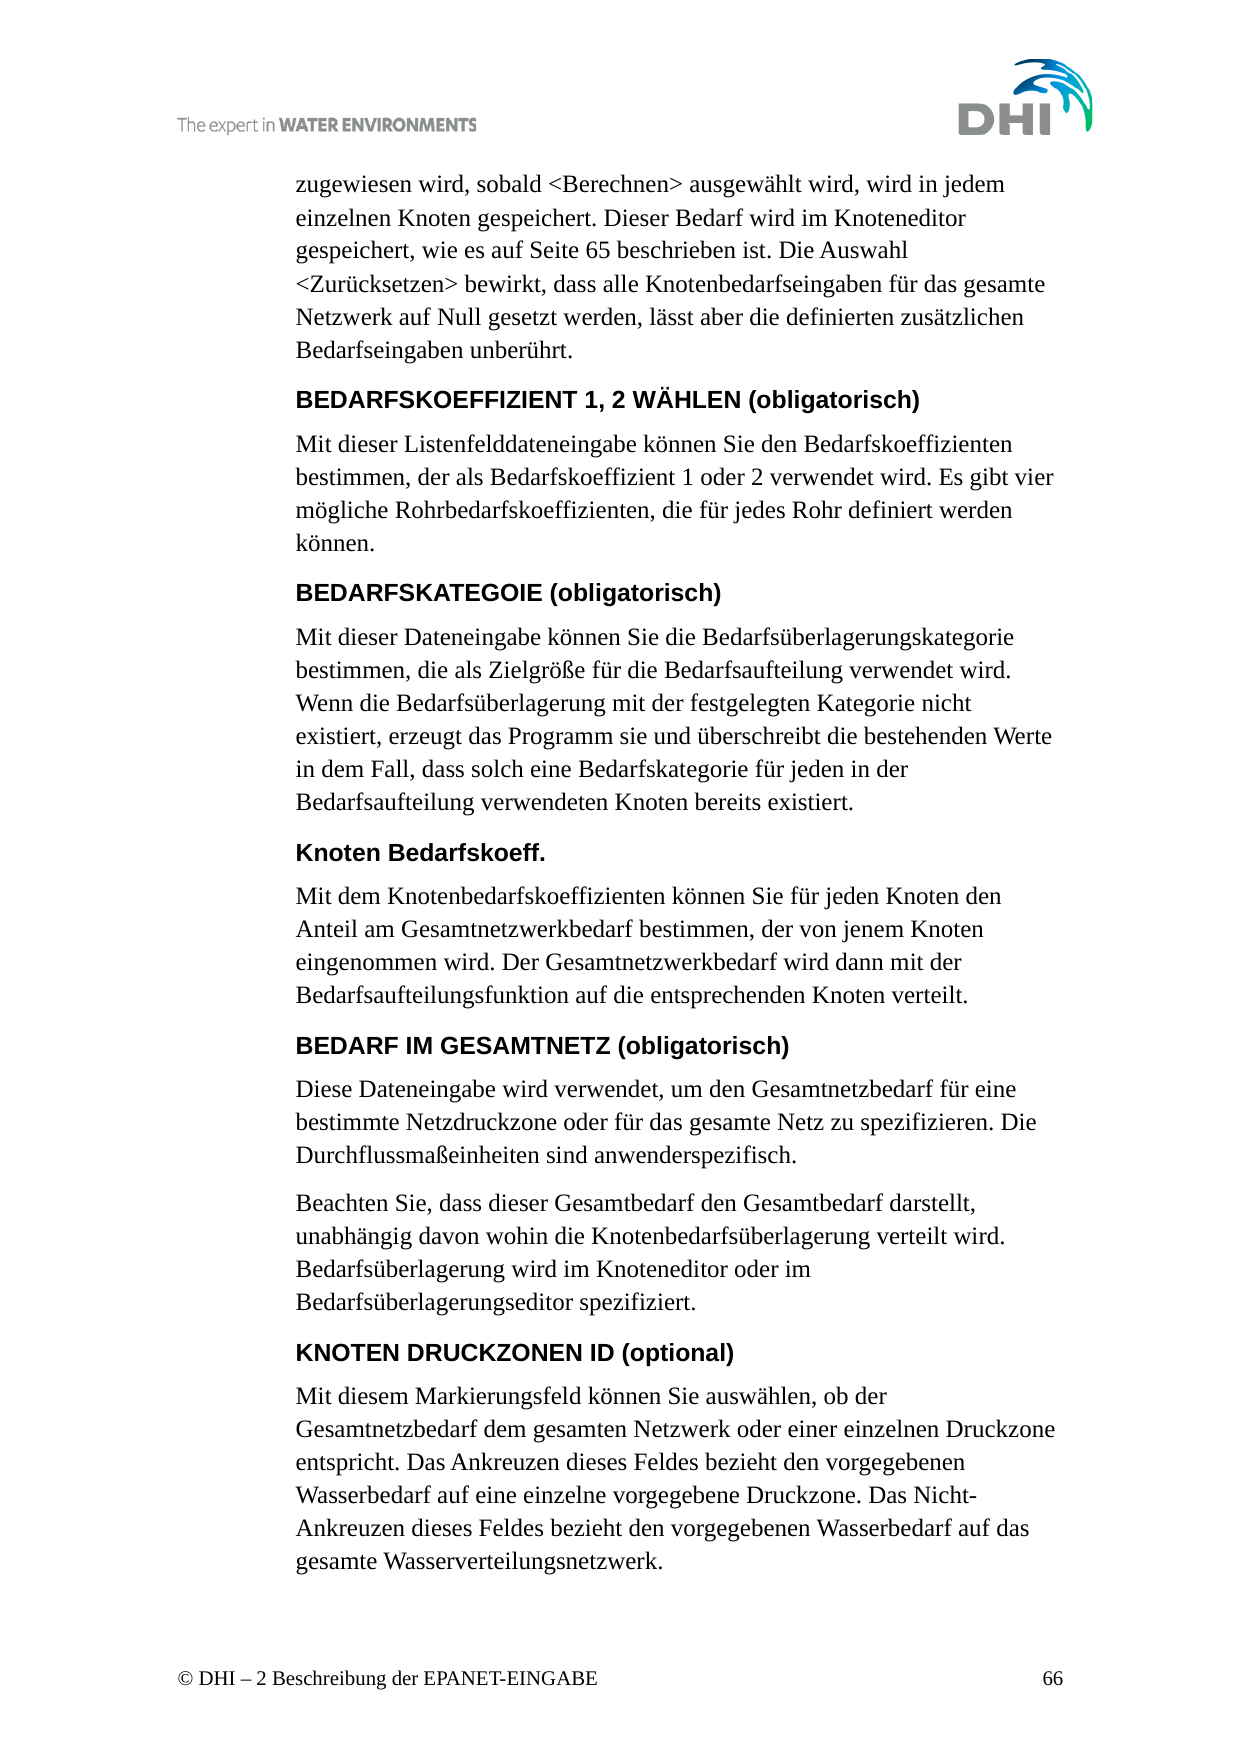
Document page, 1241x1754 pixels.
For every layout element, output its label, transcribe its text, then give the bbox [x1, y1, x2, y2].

subtitle Knoten Bedarfskoeff. [295, 838, 1063, 866]
text Diese Dateneingabe wird verwendet, um den Gesamtnetzbedarf für eine bestimmte Netzdruckzone oder für das gesamte Netz zu spezifizieren. Die Durchflussmaßeinheiten sind anwenderspezifisch. [295, 1074, 1063, 1169]
text Mit dieser Dateneingabe können Sie die Bedarfsüberlagerungskategorie bestimmen, die als Zielgröße für die Bedarfsaufteilung verwendet wird. Wenn die Bedarfsüberlagerung mit der festgelegten Kategorie nicht existiert, erzeugt das Programm sie und überschreibt die bestehenden Werte in dem Fall, dass solch eine Bedarfskategorie für jeden in der Bedarfsaufteilung verwendeten Knoten bereits existiert. [295, 622, 1063, 816]
picture [177, 117, 477, 135]
subtitle BEDARFSKATEGOIE (obligatorisch) [295, 578, 1063, 607]
subtitle BEDARFSKOEFFIZIENT 1, 2 WÄHLEN (obligatorisch) [295, 385, 1063, 414]
text Mit dem Knotenbedarfskoeffizienten können Sie für jeden Knoten den Anteil am Gesamtnetzwerkbedarf bestimmen, der von jenem Knoten eingenommen wird. Der Gesamtnetzwerkbedarf wird dann mit der Bedarfsaufteilungsfunktion auf die entsprechenden Knoten verteilt. [295, 881, 1063, 1009]
text Mit dieser Listenfelddateneingabe können Sie den Bedarfskoeffizienten bestimmen, der als Bedarfskoeffizient 1 oder 2 verwendet wird. Es gibt vier mögliche Rohrbedarfskoeffizienten, die für jedes Rohr definiert werden können. [295, 429, 1063, 557]
text Beachten Sie, dass dieser Gesamtbedarf den Gesamtbedarf darstellt, unabhängig davon wohin die Knotenbedarfsüberlagerung verteilt wird. Bedarfsüberlagerung wird im Knoteneditor oder im Bedarfsüberlagerungseditor spezifiziert. [295, 1188, 1063, 1316]
subtitle BEDARF IM GESAMTNETZ (obligatorisch) [295, 1031, 1063, 1059]
text zugewiesen wird, sobald <Berechnen> ausgewählt wird, wird in jedem einzelnen Knoten gespeichert. Dieser Bedarf wird im Knoteneditor gespeichert, wie es auf Seite 65 beschrieben ist. Die Auswahl <Zurücksetzen> bewirkt, dass alle Knotenbedarfseingaben für das gesamte Netzwerk auf Null gesetzt werden, lässt aber die definierten zusätzlichen Bedarfseingaben unberührt. [295, 169, 1063, 363]
subtitle KNOTEN DRUCKZONEN ID (optional) [295, 1338, 1063, 1366]
text Mit diesem Markierungsfeld können Sie auswählen, ob der Gesamtnetzbedarf dem gesamten Netzwerk oder einer einzelnen Druckzone entspricht. Das Ankreuzen dieses Feldes bezieht den vorgegebenen Wasserbedarf auf eine einzelne vorgegebene Druckzone. Das Nicht-Ankreuzen dieses Feldes bezieht den vorgegebenen Wasserbedarf auf das gesamte Wasserverteilungsnetzwerk. [295, 1381, 1063, 1575]
picture [958, 59, 1093, 135]
